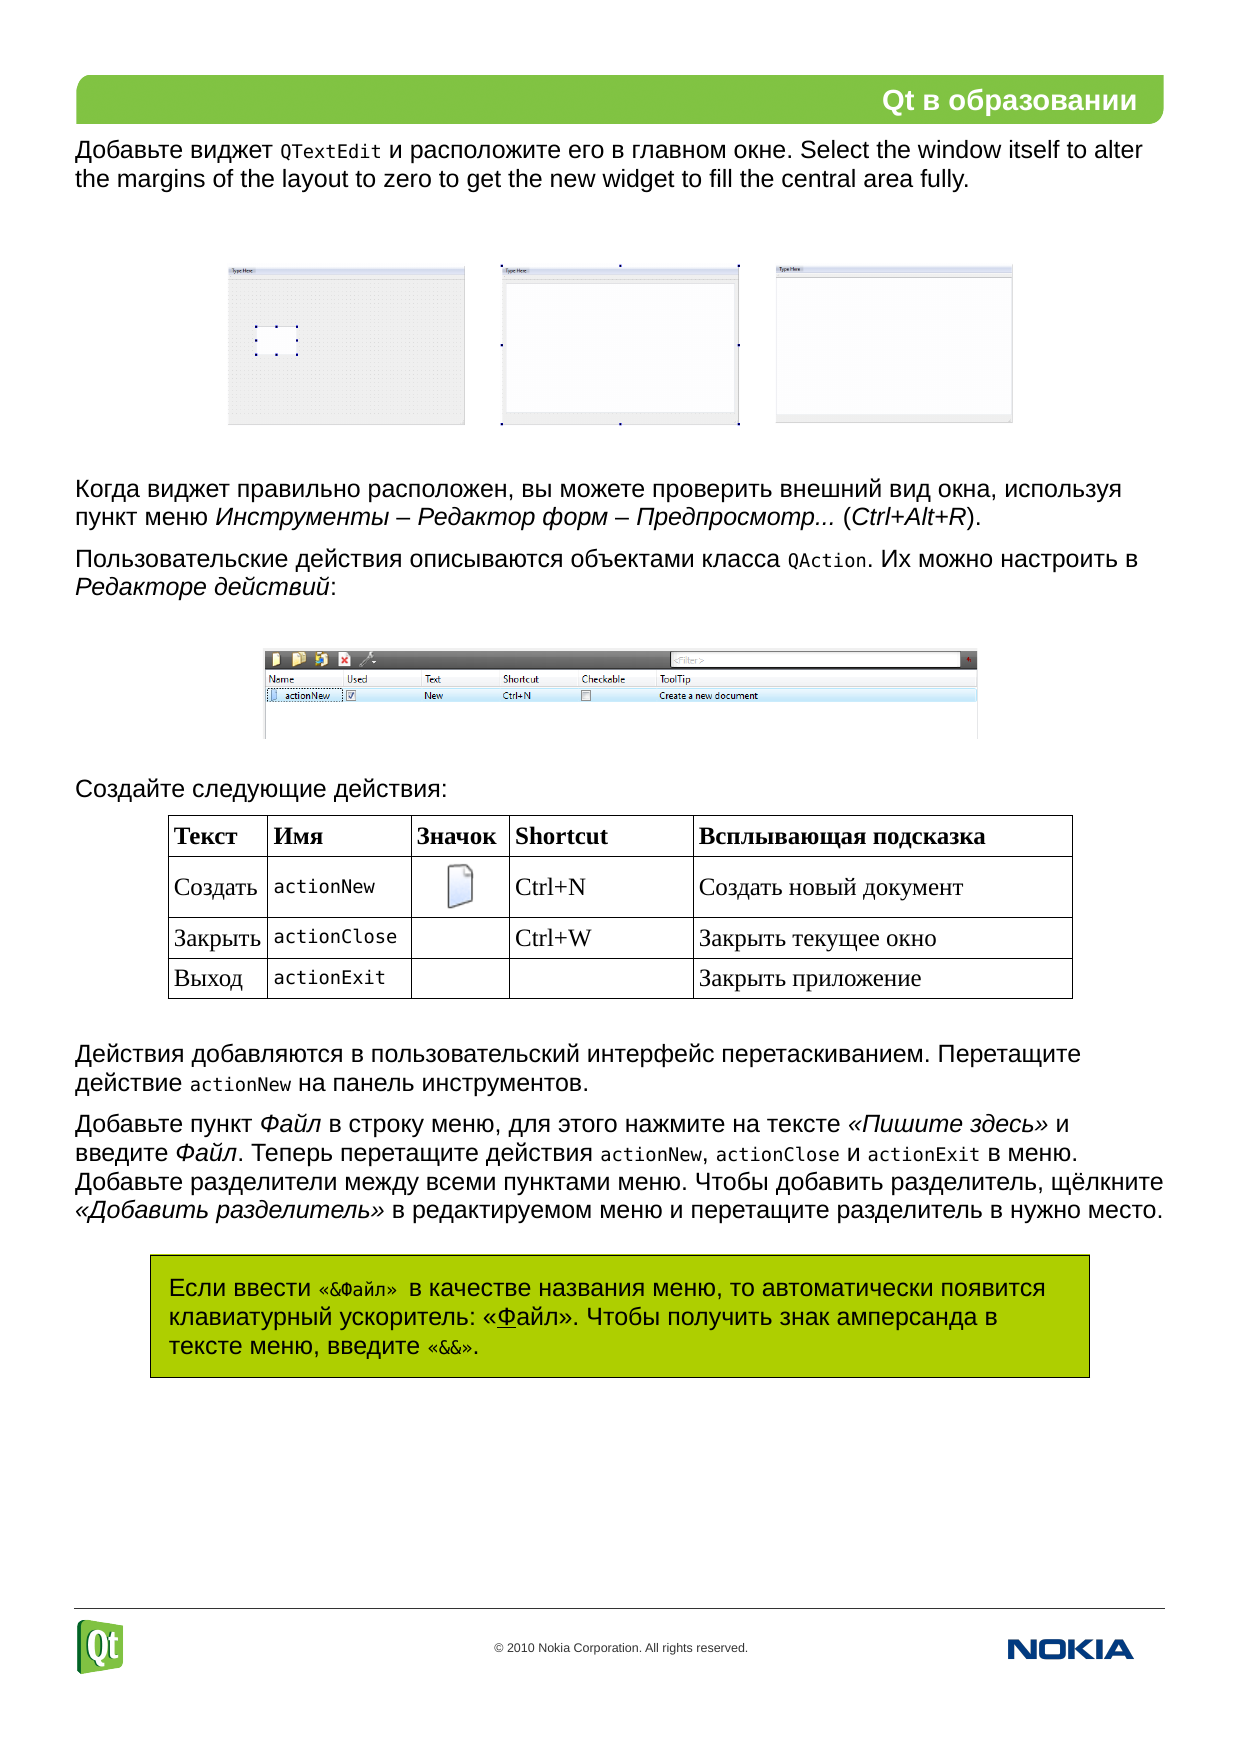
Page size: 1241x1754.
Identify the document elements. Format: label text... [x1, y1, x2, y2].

table_cell Закрыть приложение [694, 959, 1072, 998]
table_cell Создать [169, 857, 267, 917]
picture [76, 75, 1164, 124]
table_header Значок [412, 816, 509, 856]
text Создайте следующие действия: [75, 613, 1165, 803]
text Когда виджет правильно расположен, вы можете проверить внешний вид окна, используя пункт меню Инструменты – Редактор форм – Предпросмотр... (Ctrl+Alt+R). [75, 473, 1165, 531]
table_cell Выход [169, 959, 267, 998]
text Добавьте пункт Файл в строку меню, для этого нажмите на тексте «Пишите здесь» и введите Файл. Теперь перетащите действия actionNew, actionClose и actionExit в меню. Добавьте разделители между всеми пунктами меню. Чтобы добавить разделитель, щёлкните «Добавить разделитель» в редактируемом меню и перетащите разделитель в нужно место. [75, 1109, 1165, 1224]
table_cell actionNew [268, 857, 411, 917]
table_cell [412, 918, 509, 958]
table_header Имя [268, 816, 411, 856]
picture [73, 1615, 127, 1679]
text Если ввести «&Файл» в качестве названия меню, то автоматически появится клавиатурный ускоритель: «Файл». Чтобы получить знак амперсанда в тексте меню, введите «&&». [151, 1256, 1089, 1377]
table_cell Создать новый документ [694, 857, 1072, 917]
table_cell actionClose [268, 918, 411, 958]
text Добавьте виджет QTextEdit и расположите его в главном окне. Select the window itself to alter the margins of the layout to zero to get the new widget to fill the central area fully. [75, 135, 1165, 192]
table_cell [412, 959, 509, 998]
table_cell Ctrl+W [510, 918, 693, 958]
picture [499, 263, 740, 426]
picture [227, 263, 465, 426]
table_cell Закрыть текущее окно [694, 918, 1072, 958]
table_cell Ctrl+N [510, 857, 693, 917]
picture [978, 1610, 1164, 1688]
table_header Текст [169, 816, 267, 856]
picture [774, 263, 1014, 424]
table_cell actionExit [268, 959, 411, 998]
picture [262, 648, 978, 739]
picture [435, 861, 486, 912]
table_header Shortcut [510, 816, 693, 856]
text Пользовательские действия описываются объектами класса QAction. Их можно настроить в Редакторе действий: [75, 543, 1165, 601]
table_header Всплывающая подсказка [694, 816, 1072, 856]
table_cell Закрыть [169, 918, 267, 958]
table_cell [412, 857, 509, 917]
table_cell [510, 959, 693, 998]
text Действия добавляются в пользовательский интерфейс перетаскиванием. Перетащите действие actionNew на панель инструментов. [75, 1039, 1165, 1097]
